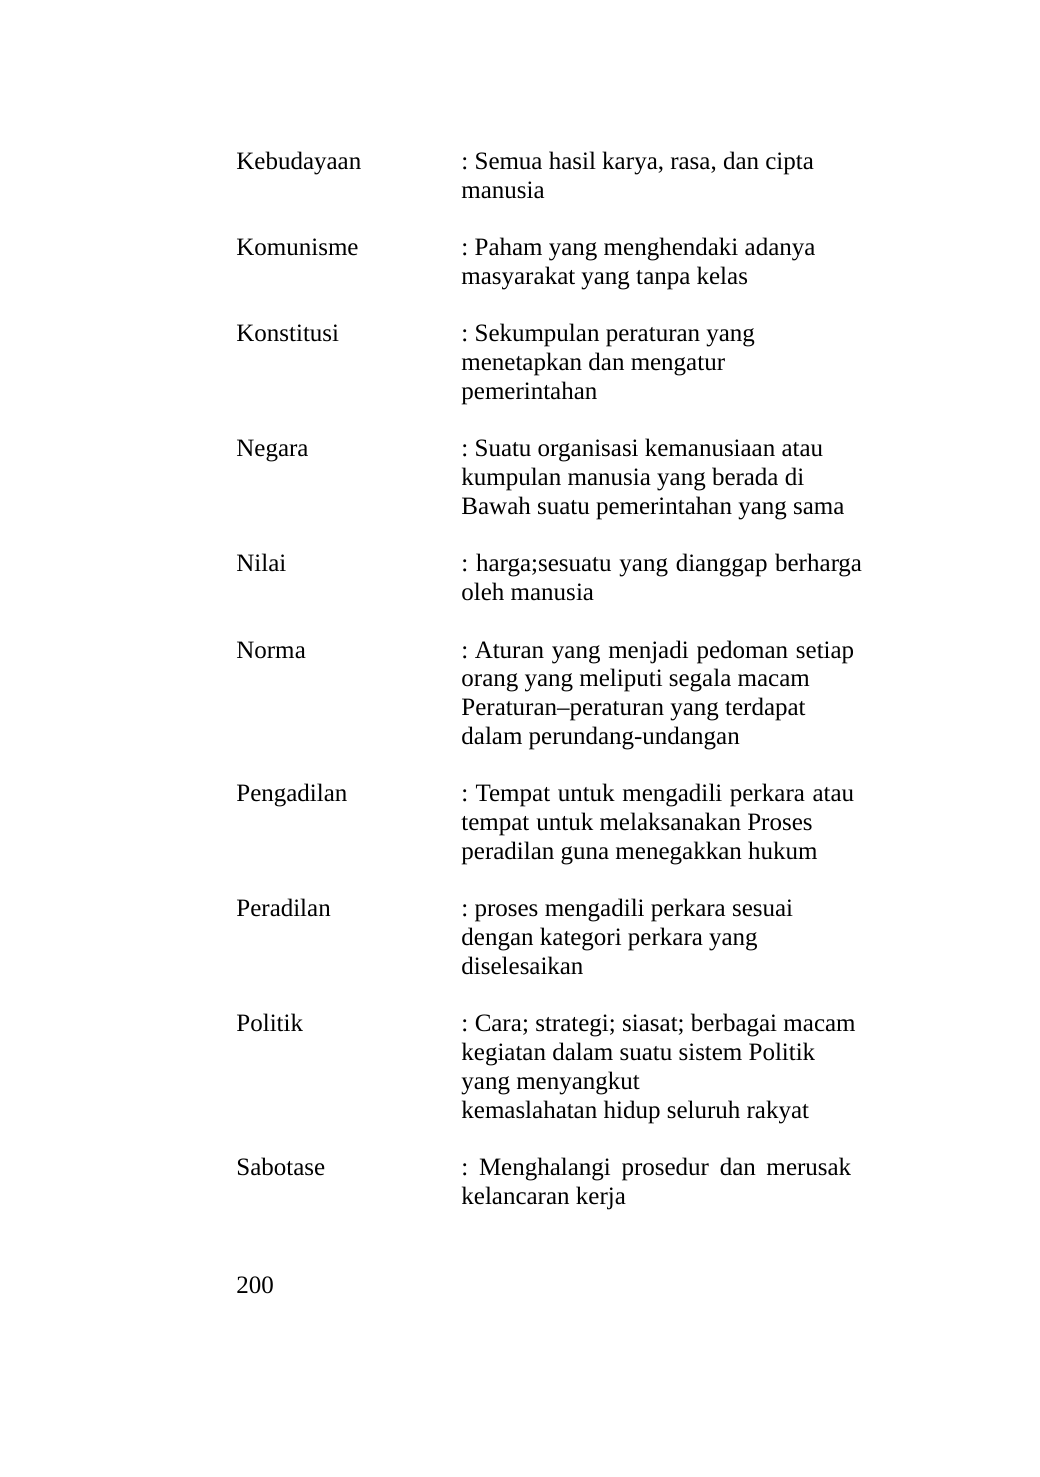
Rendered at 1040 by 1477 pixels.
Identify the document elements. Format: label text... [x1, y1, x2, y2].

text Pengadilan : Tempat untuk mengadili perkara atau tempat untuk melaksanakan Proses peradilan guna menegakkan hukum [236, 778, 862, 865]
text Norma : Aturan yang menjadi pedoman setiap orang yang meliputi segala macam Peraturan–peraturan yang terdapat dalam perundang-undangan [236, 635, 862, 750]
text Peradilan : proses mengadili perkara sesuai dengan kategori perkara yang diselesaikan [236, 893, 862, 980]
text Sabotase : Menghalangi prosedur dan merusak kelancaran kerja [236, 1152, 862, 1210]
text Nilai : harga;sesuatu yang dianggap berharga oleh manusia [236, 548, 862, 606]
text Politik : Cara; strategi; siasat; berbagai macam kegiatan dalam suatu sistem Politik yang menyangkut kemaslahatan hidup seluruh rakyat [236, 1008, 862, 1123]
text Konstitusi : Sekumpulan peraturan yang menetapkan dan mengatur pemerintahan [236, 318, 862, 405]
text Komunisme : Paham yang menghendaki adanya masyarakat yang tanpa kelas [236, 232, 862, 290]
text Negara : Suatu organisasi kemanusiaan atau kumpulan manusia yang berada di Bawah suatu pemerintahan yang sama [236, 433, 862, 520]
text Kebudayaan : Semua hasil karya, rasa, dan cipta manusia [236, 146, 862, 203]
